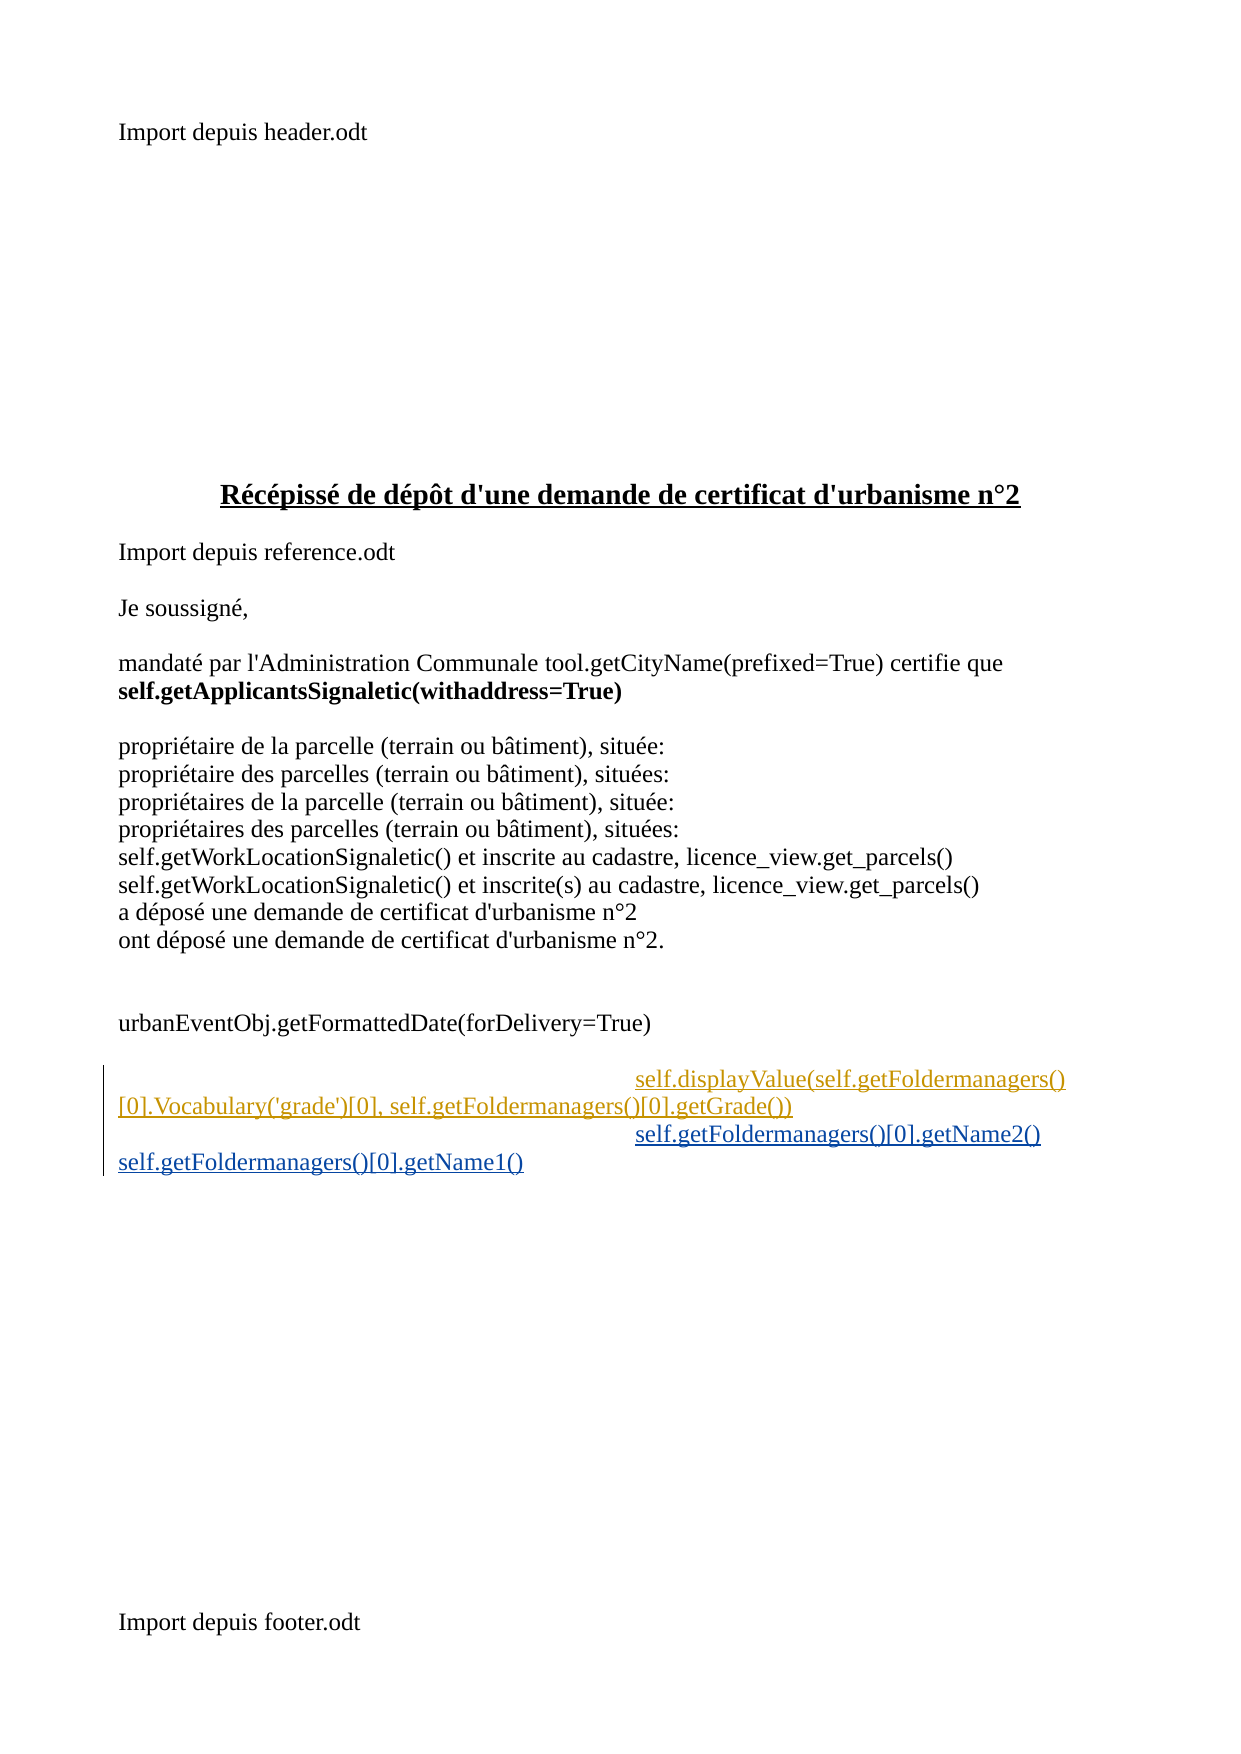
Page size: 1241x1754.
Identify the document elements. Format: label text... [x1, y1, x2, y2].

text self.displayValue(self.getFoldermanagers()[0].Vocabulary('grade')[0], self.getFoldermanagers()[0].getGrade()) [118, 1065, 1122, 1120]
text ont déposé une demande de certificat d'urbanisme n°2. [118, 926, 1122, 954]
text propriétaires de la parcelle (terrain ou bâtiment), située: [118, 788, 1122, 815]
text Import depuis header.odt [118, 118, 539, 146]
text Import depuis reference.odt [118, 538, 1122, 566]
text self.getWorkLocationSignaletic() et inscrite(s) au cadastre, licence_view.get_parcels() [118, 871, 1122, 898]
text propriétaire de la parcelle (terrain ou bâtiment), située: [118, 732, 1122, 760]
text mandaté par l'Administration Communale tool.getCityName(prefixed=True) certifie que self.getApplicantsSignaletic(withaddress=True) [118, 649, 1122, 704]
text self.getFoldermanagers()[0].getName2() self.getFoldermanagers()[0].getName1() [118, 1120, 1122, 1176]
text a déposé une demande de certificat d'urbanisme n°2 [118, 898, 1122, 926]
text self.getWorkLocationSignaletic() et inscrite au cadastre, licence_view.get_parcels() [118, 843, 1122, 871]
text Je soussigné, [118, 594, 1122, 621]
text urbanEventObj.getFormattedDate(forDelivery=True) [118, 1009, 1122, 1037]
text propriétaires des parcelles (terrain ou bâtiment), situées: [118, 815, 1122, 843]
title Récépissé de dépôt d'une demande de certificat d'urbanisme n°2 [118, 478, 1122, 511]
text propriétaire des parcelles (terrain ou bâtiment), situées: [118, 760, 1122, 788]
